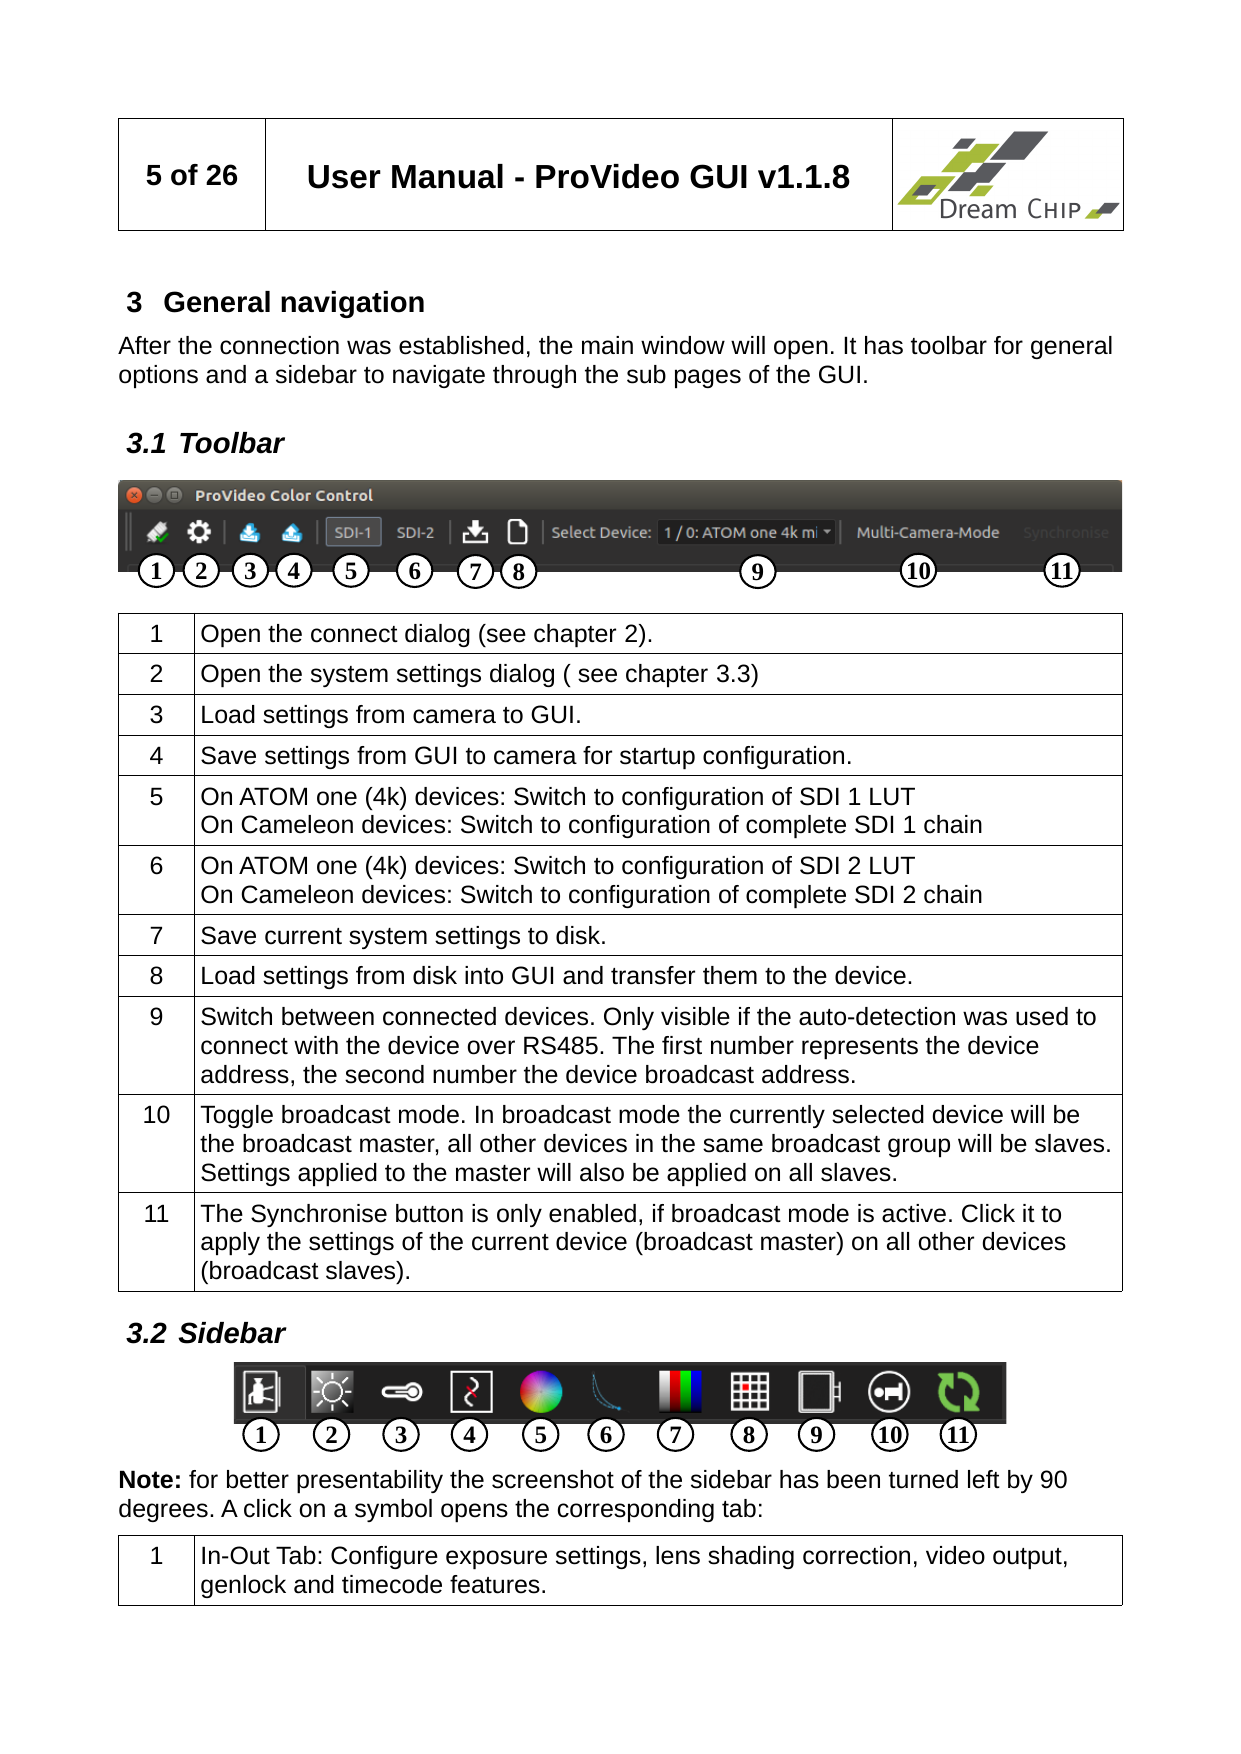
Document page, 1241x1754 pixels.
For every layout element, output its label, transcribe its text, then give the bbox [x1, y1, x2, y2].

table_cell 6 [119, 846, 194, 914]
table_header 1 [119, 614, 194, 653]
subtitle General navigation [118, 285, 1122, 318]
table_cell The Synchronise button is only enabled, if broadcast mode is active. Click it to apply the settings of the current device (broadcast master) on all other devices (broadcast slaves). [195, 1193, 1122, 1291]
table_cell On ATOM one (4k) devices: Switch to configuration of SDI 2 LUT On Cameleon devices: Switch to configuration of complete SDI 2 chain [195, 846, 1122, 914]
table_header In-Out Tab: Configure exposure settings, lens shading correction, video output, genlock and timecode features. [195, 1536, 1122, 1604]
table_cell 7 [119, 915, 194, 955]
table_cell 11 [119, 1193, 194, 1291]
table_cell 10 [119, 1095, 194, 1192]
table_header 1 [119, 1536, 194, 1604]
table_cell 2 [119, 654, 194, 694]
table_cell 3 [119, 695, 194, 735]
table_cell Load settings from disk into GUI and transfer them to the device. [195, 956, 1122, 996]
table_cell 4 [119, 736, 194, 775]
text After the connection was established, the main window will open. It has toolbar for general options and a sidebar to navigate through the sub pages of the GUI. [118, 331, 1122, 388]
table_cell Toggle broadcast mode. In broadcast mode the currently selected device will be the broadcast master, all other devices in the same broadcast group will be slaves. Settings applied to the master will also be applied on all slaves. [195, 1095, 1122, 1192]
text Note: for better presentability the screenshot of the sidebar has been turned left by 90 degrees. A click on a symbol opens the corresponding tab: [118, 1465, 1122, 1522]
table_header Open the connect dialog (see chapter 2). [195, 614, 1122, 653]
table_cell 9 [119, 997, 194, 1094]
subtitle Toolbar [118, 426, 1122, 459]
table_cell Open the system settings dialog ( see chapter 3.3) [195, 654, 1122, 694]
table_cell On ATOM one (4k) devices: Switch to configuration of SDI 1 LUT On Cameleon devices: Switch to configuration of complete SDI 1 chain [195, 776, 1122, 845]
table_cell Save current system settings to disk. [195, 915, 1122, 955]
subtitle Sidebar [118, 1316, 1122, 1349]
table_cell Load settings from camera to GUI. [195, 695, 1122, 735]
table_cell 5 [119, 776, 194, 845]
picture [897, 130, 1120, 220]
table_cell 8 [119, 956, 194, 996]
table_cell Switch between connected devices. Only visible if the auto-detection was used to connect with the device over RS485. The first number represents the device address, the second number the device broadcast address. [195, 997, 1122, 1094]
table_cell Save settings from GUI to camera for startup configuration. [195, 736, 1122, 775]
